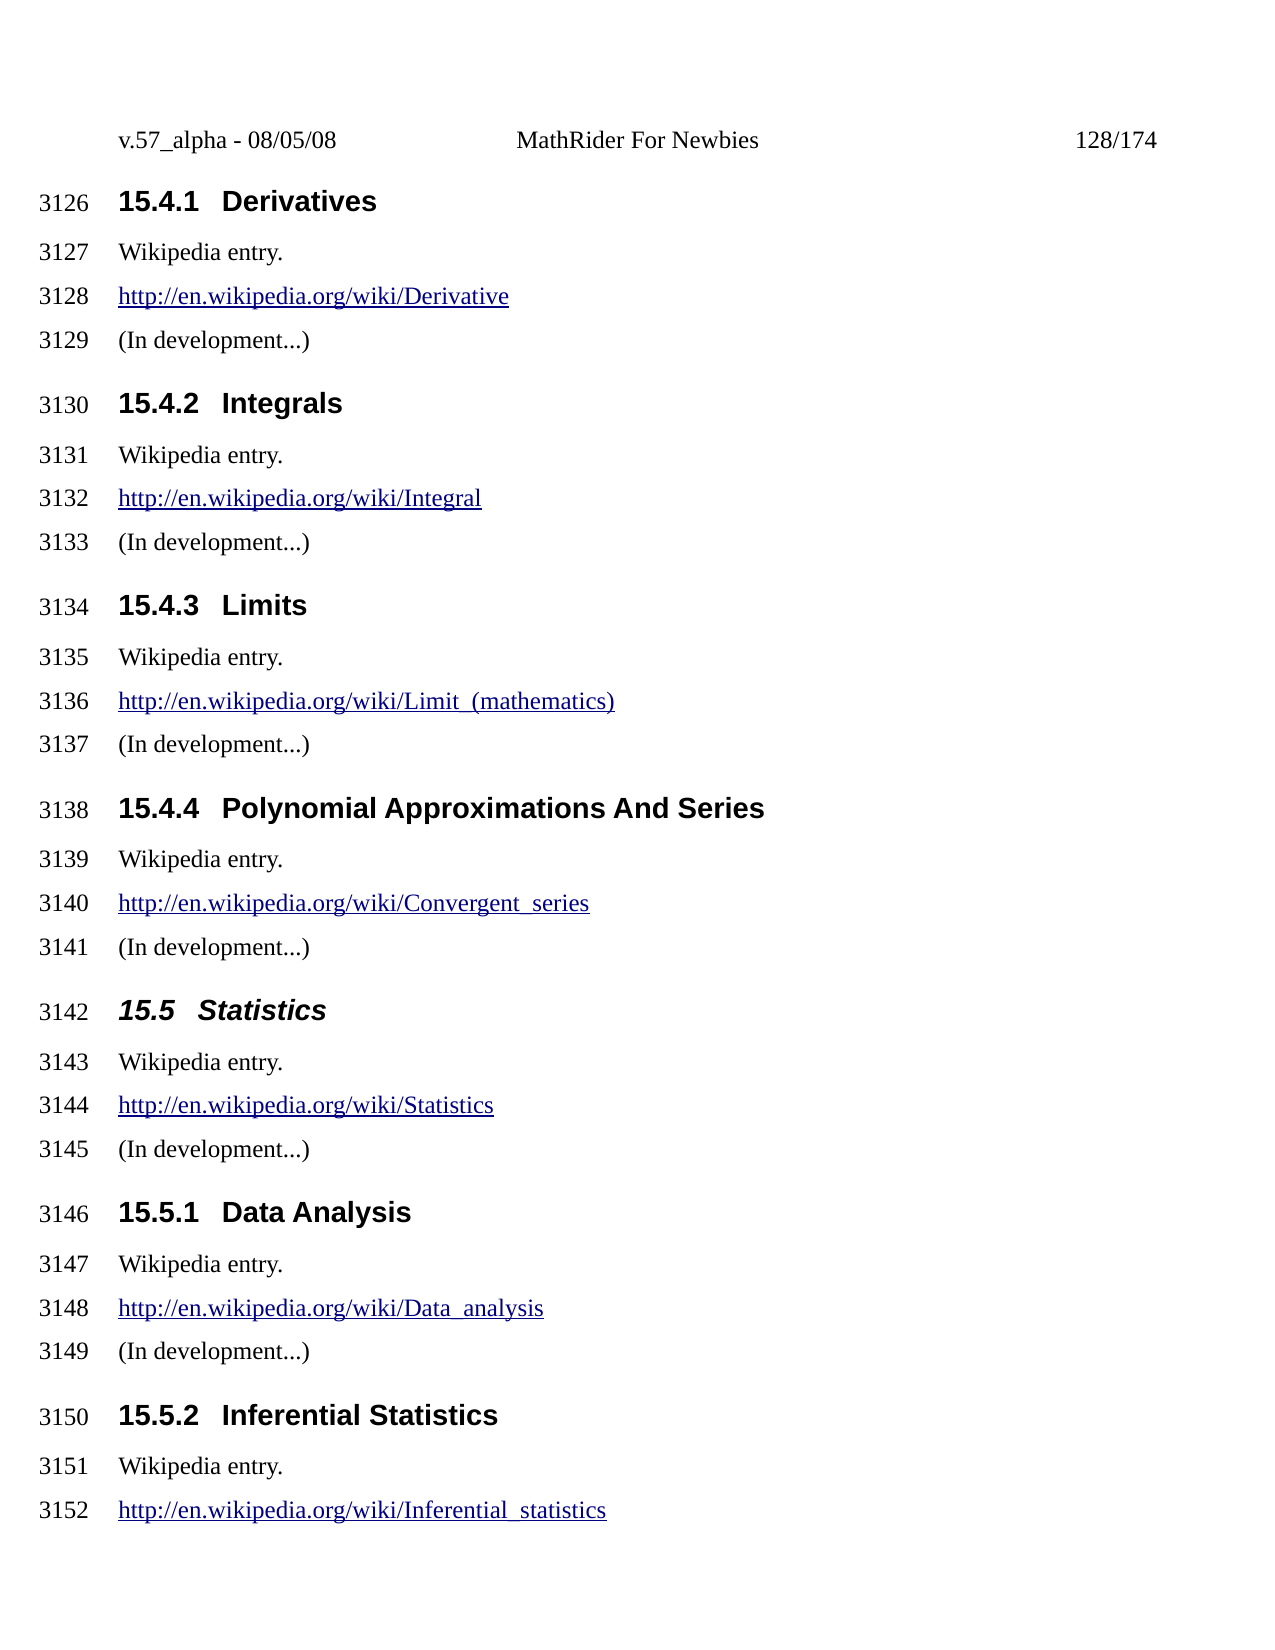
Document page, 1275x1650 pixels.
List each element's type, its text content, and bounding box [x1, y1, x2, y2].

text http://en.wikipedia.org/wiki/Inferential_statistics [118, 1495, 1157, 1524]
text http://en.wikipedia.org/wiki/Convergent_series [118, 888, 1157, 917]
text Wikipedia entry. [118, 642, 1157, 671]
text http://en.wikipedia.org/wiki/Data_analysis [118, 1293, 1157, 1321]
subtitle Derivatives [118, 184, 1157, 217]
text (In development...) [118, 932, 1157, 961]
text Wikipedia entry. [118, 237, 1157, 266]
subtitle Data Analysis [118, 1195, 1157, 1229]
subtitle Statistics [118, 993, 1157, 1027]
text Wikipedia entry. [118, 1249, 1157, 1278]
text http://en.wikipedia.org/wiki/Limit_(mathematics) [118, 686, 1157, 714]
text Wikipedia entry. [118, 1047, 1157, 1075]
subtitle Limits [118, 588, 1157, 622]
subtitle Integrals [118, 386, 1157, 420]
subtitle Inferential Statistics [118, 1398, 1157, 1431]
text Wikipedia entry. [118, 440, 1157, 468]
text http://en.wikipedia.org/wiki/Derivative [118, 281, 1157, 310]
subtitle Polynomial Approximations And Series [118, 791, 1157, 824]
text (In development...) [118, 729, 1157, 758]
text (In development...) [118, 1336, 1157, 1365]
text http://en.wikipedia.org/wiki/Integral [118, 483, 1157, 512]
text (In development...) [118, 527, 1157, 556]
text (In development...) [118, 1134, 1157, 1163]
text (In development...) [118, 325, 1157, 354]
text Wikipedia entry. [118, 844, 1157, 873]
text http://en.wikipedia.org/wiki/Statistics [118, 1090, 1157, 1119]
text Wikipedia entry. [118, 1451, 1157, 1480]
